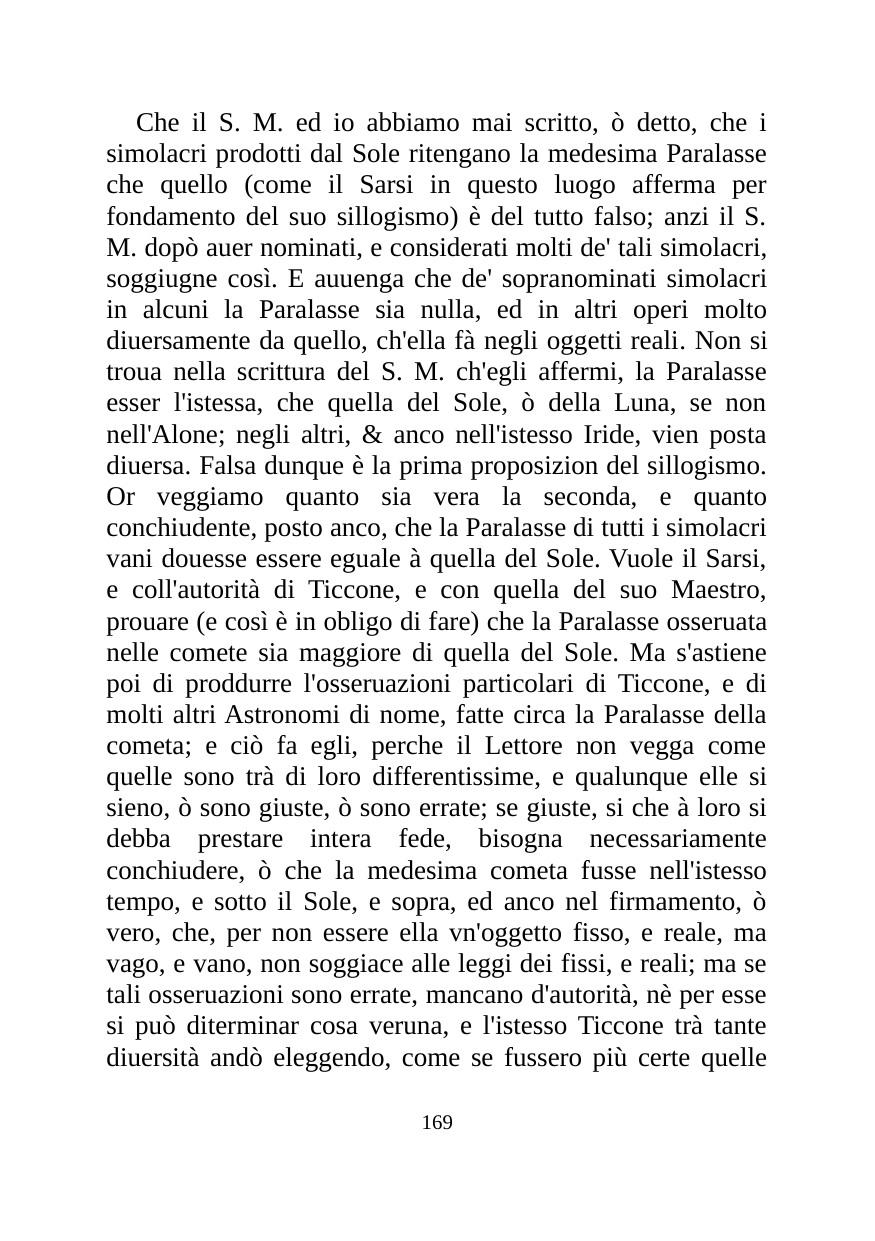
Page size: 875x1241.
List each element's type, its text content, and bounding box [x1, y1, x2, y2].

text Che il S. M. ed io abbiamo mai scritto, ò detto, che i simolacri prodotti dal Sole ritengano la medesima Paralasse che quello (come il Sarsi in questo luogo afferma per fondamento del suo sillogismo) è del tutto falso; anzi il S. M. dopò auer nominati, e considerati molti de' tali simolacri, soggiugne così. E auuenga che de' sopranominati simolacri in alcuni la Paralasse sia nulla, ed in altri operi molto diuersamente da quello, ch'ella fà negli oggetti reali. Non si troua nella scrittura del S. M. ch'egli affermi, la Paralasse esser l'istessa, che quella del Sole, ò della Luna, se non nell'Alone; negli altri, & anco nell'istesso Iride, vien posta diuersa. Falsa dunque è la prima proposizion del sillogismo. Or veggiamo quanto sia vera la seconda, e quanto conchiudente, posto anco, che la Paralasse di tutti i simolacri vani douesse essere eguale à quella del Sole. Vuole il Sarsi, e coll'autorità di Ticcone, e con quella del suo Maestro, prouare (e così è in obligo di fare) che la Paralasse osseruata nelle comete sia maggiore di quella del Sole. Ma s'astiene poi di proddurre l'osseruazioni particolari di Ticcone, e di molti altri Astronomi di nome, fatte circa la Paralasse della cometa; e ciò fa egli, perche il Lettore non vegga come quelle sono trà di loro differentissime, e qualunque elle si sieno, ò sono giuste, ò sono errate; se giuste, si che à loro si debba prestare intera fede, bisogna necessariamente conchiudere, ò che la medesima cometa fusse nell'istesso tempo, e sotto il Sole, e sopra, ed anco nel firmamento, ò vero, che, per non essere ella vn'oggetto fisso, e reale, ma vago, e vano, non soggiace alle leggi dei fissi, e reali; ma se tali osseruazioni sono errate, mancano d'autorità, nè per esse si può diterminar cosa veruna, e l'istesso Ticcone trà tante diuersità andò eleggendo, come se fussero più certe quelle [106, 106, 768, 1072]
